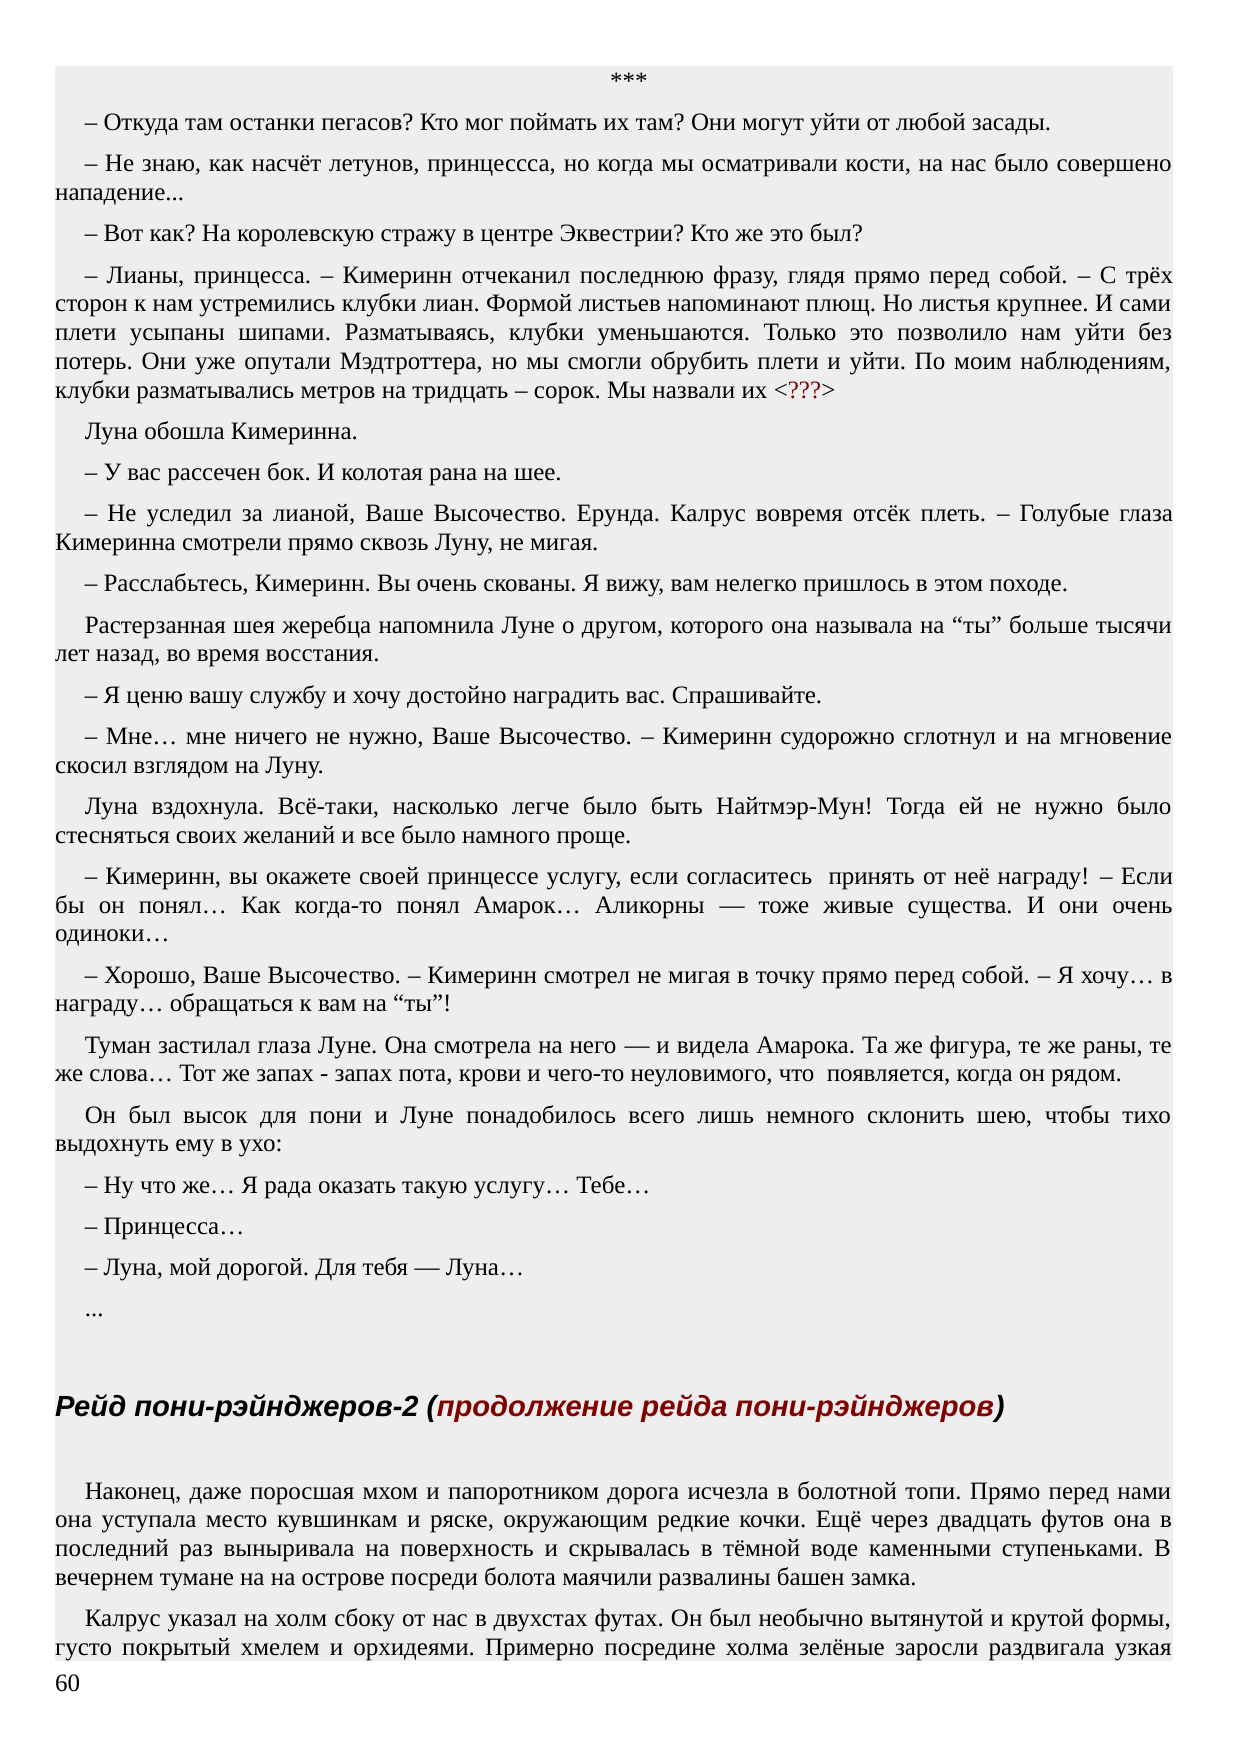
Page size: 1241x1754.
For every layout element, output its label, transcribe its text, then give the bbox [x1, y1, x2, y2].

text Растерзанная шея жеребца напомнила Луне о другом, которого она называла на “ты” больше тысячи лет назад, во время восстания. [55, 610, 1173, 667]
text – Кимеринн, вы окажете своей принцессе услугу, если согласитесь принять от неё награду! – Если бы он понял… Как когда-то понял Амарок… Аликорны — тоже живые существа. И они очень одиноки… [55, 861, 1173, 947]
text – Расслабьтесь, Кимеринн. Вы очень скованы. Я вижу, вам нелегко пришлось в этом походе. [55, 568, 1173, 597]
subtitle Рейд пони-рэйнджеров-2 (продолжение рейда пони-рэйнджеров) [55, 1388, 1173, 1422]
text ... [55, 1293, 1173, 1322]
text – Откуда там останки пегасов? Кто мог поймать их там? Они могут уйти от любой засады. [55, 107, 1173, 136]
text – Луна, мой дорогой. Для тебя — Луна… [55, 1252, 1173, 1281]
text – Ну что же… Я рада оказать такую услугу… Тебе… [55, 1170, 1173, 1198]
text – Лианы, принцесса. – Кимеринн отчеканил последнюю фразу, глядя прямо перед собой. – С трёх сторон к нам устремились клубки лиан. Формой листьев напоминают плющ. Но листья крупнее. И сами плети усыпаны шипами. Разматываясь, клубки уменьшаются. Только это позволило нам уйти без потерь. Они уже опутали Мэдтроттера, но мы смогли обрубить плети и уйти. По моим наблюдениям, клубки разматывались метров на тридцать – сорок. Мы назвали их <???> [55, 260, 1173, 403]
text Он был высок для пони и Луне понадобилось всего лишь немного склонить шею, чтобы тихо выдохнуть ему в ухо: [55, 1100, 1173, 1157]
text Луна обошла Кимеринна. [55, 416, 1173, 445]
text – Хорошо, Ваше Высочество. – Кимеринн смотрел не мигая в точку прямо перед собой. – Я хочу… в награду… обращаться к вам на “ты”! [55, 960, 1173, 1017]
text – У вас рассечен бок. И колотая рана на шее. [55, 457, 1173, 486]
text – Принцесса… [55, 1211, 1173, 1240]
text Луна вздохнула. Всё-таки, насколько легче было быть Найтмэр-Мун! Тогда ей не нужно было стесняться своих желаний и все было намного проще. [55, 791, 1173, 848]
text – Я ценю вашу службу и хочу достойно наградить вас. Спрашивайте. [55, 680, 1173, 708]
text – Мне… мне ничего не нужно, Ваше Высочество. – Кимеринн судорожно сглотнул и на мгновение скосил взглядом на Луну. [55, 721, 1173, 778]
text Наконец, даже поросшая мхом и папоротником дорога исчезла в болотной топи. Прямо перед нами она уступала место кувшинкам и ряске, окружающим редкие кочки. Ещё через двадцать футов она в последний раз выныривала на поверхность и скрывалась в тёмной воде каменными ступеньками. В вечернем тумане на на острове посреди болота маячили развалины башен замка. [55, 1476, 1173, 1591]
text Туман застилал глаза Луне. Она смотрела на него — и видела Амарока. Та же фигура, те же раны, те же слова… Тот же запах - запах пота, крови и чего-то неуловимого, что появляется, когда он рядом. [55, 1030, 1173, 1087]
text – Не уследил за лианой, Ваше Высочество. Ерунда. Калрус вовремя отсёк плеть. – Голубые глаза Кимеринна смотрели прямо сквозь Луну, не мигая. [55, 498, 1173, 556]
text – Вот как? На королевскую стражу в центре Эквестрии? Кто же это был? [55, 218, 1173, 247]
text Калрус указал на холм сбоку от нас в двухстах футах. Он был необычно вытянутой и крутой формы, густо покрытый хмелем и орхидеями. Примерно посредине холма зелёные заросли раздвигала узкая [55, 1603, 1173, 1661]
text *** [55, 66, 1173, 95]
text – Не знаю, как насчёт летунов, принцессса, но когда мы осматривали кости, на нас было совершено нападение... [55, 148, 1173, 206]
